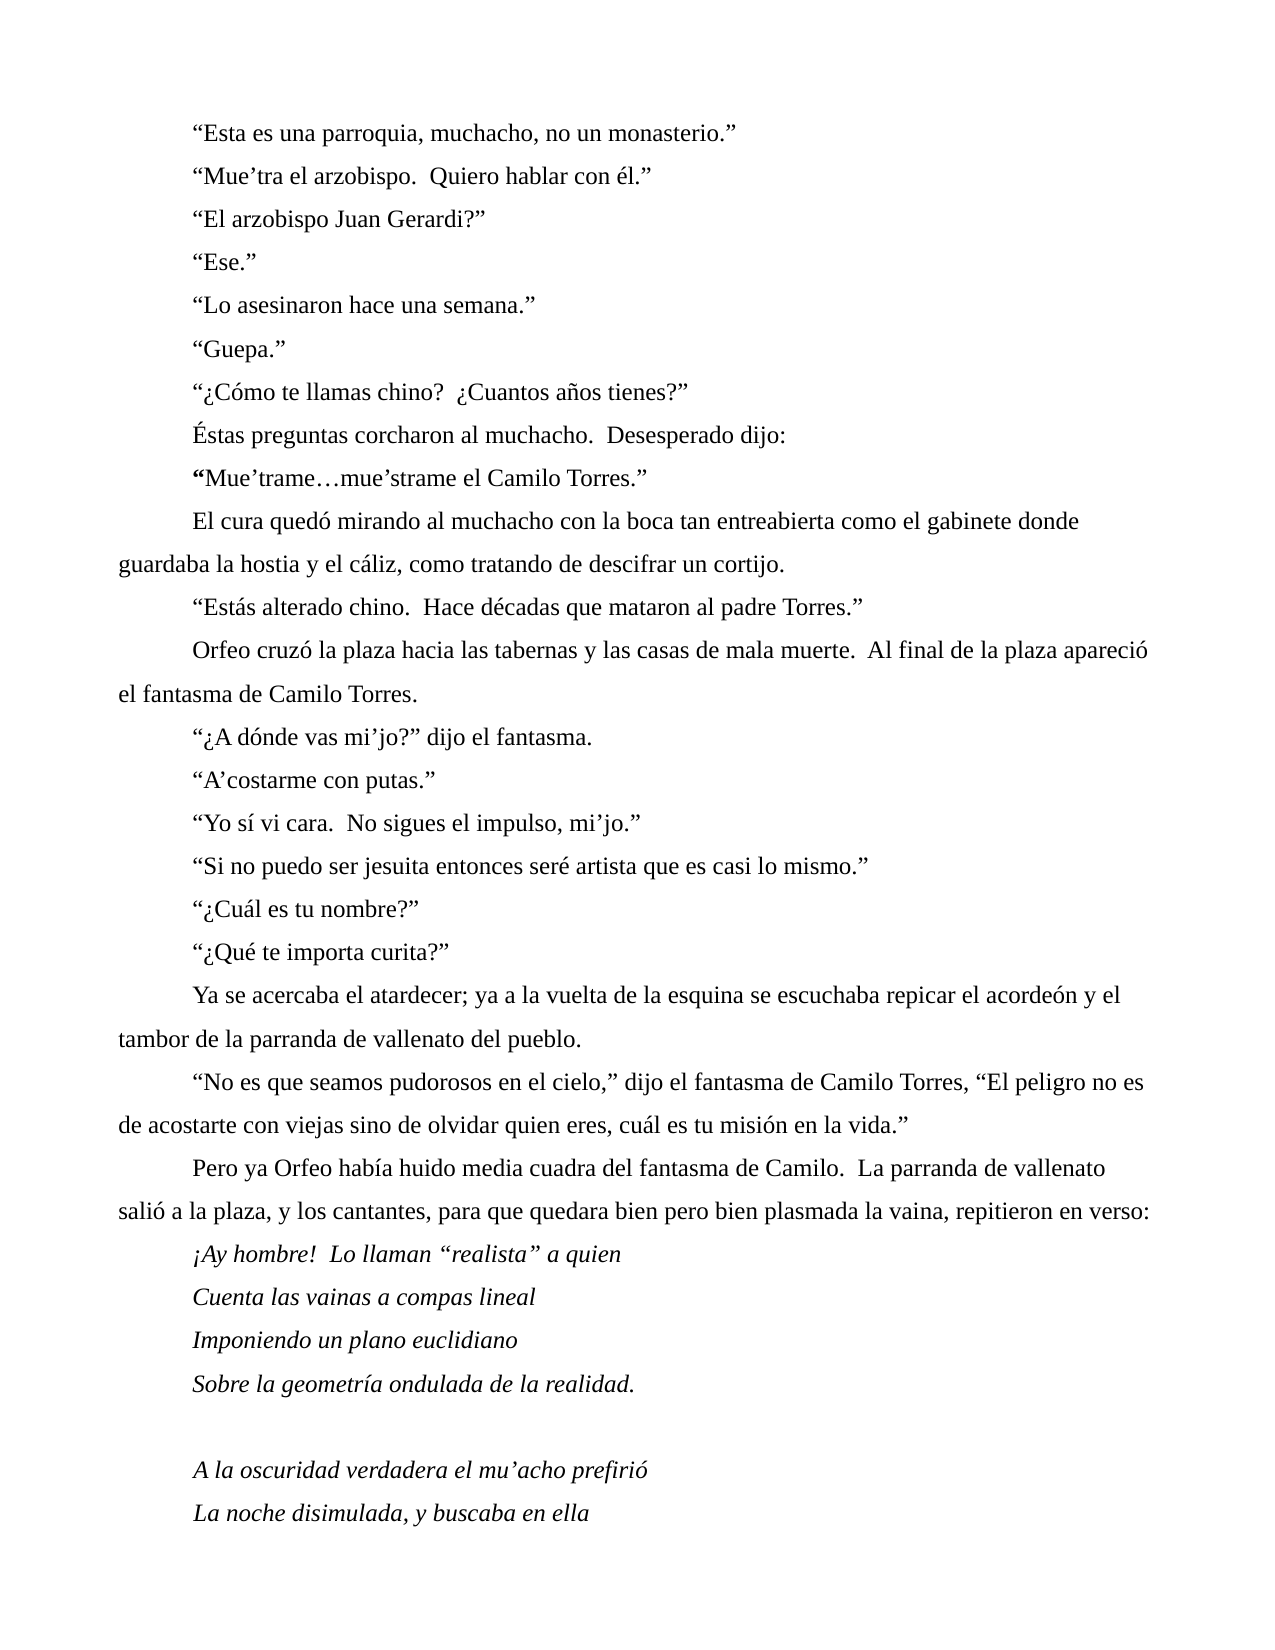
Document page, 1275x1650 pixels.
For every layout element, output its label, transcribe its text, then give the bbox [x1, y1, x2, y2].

text “No es que seamos pudorosos en el cielo,” dijo el fantasma de Camilo Torres, “El peligro no es de acostarte con viejas sino de olvidar quien eres, cuál es tu misión en la vida.” [118, 1067, 1157, 1139]
text ¡Ay hombre! Lo llaman “realista” a quien [118, 1239, 1157, 1268]
text “¿Cómo te llamas chino? ¿Cuantos años tienes?” [118, 377, 1157, 406]
text La noche disimulada, y buscaba en ella [118, 1498, 1157, 1527]
text Orfeo cruzó la plaza hacia las tabernas y las casas de mala muerte. Al final de la plaza apareció el fantasma de Camilo Torres. [118, 636, 1157, 707]
text “Esta es una parroquia, muchacho, no un monasterio.” [118, 118, 1157, 147]
text Ya se acercaba el atardecer; ya a la vuelta de la esquina se escuchaba repicar el acordeón y el tambor de la parranda de vallenato del pueblo. [118, 981, 1157, 1052]
text El cura quedó mirando al muchacho con la boca tan entreabierta como el gabinete donde guardaba la hostia y el cáliz, como tratando de descifrar un cortijo. [118, 506, 1157, 578]
text “Estás alterado chino. Hace décadas que mataron al padre Torres.” [118, 592, 1157, 621]
text “Guepa.” [118, 334, 1157, 362]
text “Mue’trame…mue’strame el Camilo Torres.” [118, 463, 1157, 492]
text “Yo sí vi cara. No sigues el impulso, mi’jo.” [118, 808, 1157, 837]
text “Ese.” [118, 247, 1157, 276]
text “¿Cuál es tu nombre?” [118, 894, 1157, 923]
text “¿A dónde vas mi’jo?” dijo el fantasma. [118, 722, 1157, 751]
text “Lo asesinaron hace una semana.” [118, 291, 1157, 319]
text “¿Qué te importa curita?” [118, 937, 1157, 966]
text A la oscuridad verdadera el mu’acho prefirió [118, 1455, 1157, 1484]
text “Mue’tra el arzobispo. Quiero hablar con él.” [118, 161, 1157, 190]
text Pero ya Orfeo había huido media cuadra del fantasma de Camilo. La parranda de vallenato salió a la plaza, y los cantantes, para que quedara bien pero bien plasmada la vaina, repitieron en verso: [118, 1153, 1157, 1225]
text Éstas preguntas corcharon al muchacho. Desesperado dijo: [118, 420, 1157, 449]
text “Si no puedo ser jesuita entonces seré artista que es casi lo mismo.” [118, 851, 1157, 880]
text Sobre la geometría ondulada de la realidad. [118, 1369, 1157, 1397]
text “A’costarme con putas.” [118, 765, 1157, 794]
text Cuenta las vainas a compas lineal [118, 1282, 1157, 1311]
text “El arzobispo Juan Gerardi?” [118, 204, 1157, 233]
text Imponiendo un plano euclidiano [118, 1326, 1157, 1354]
